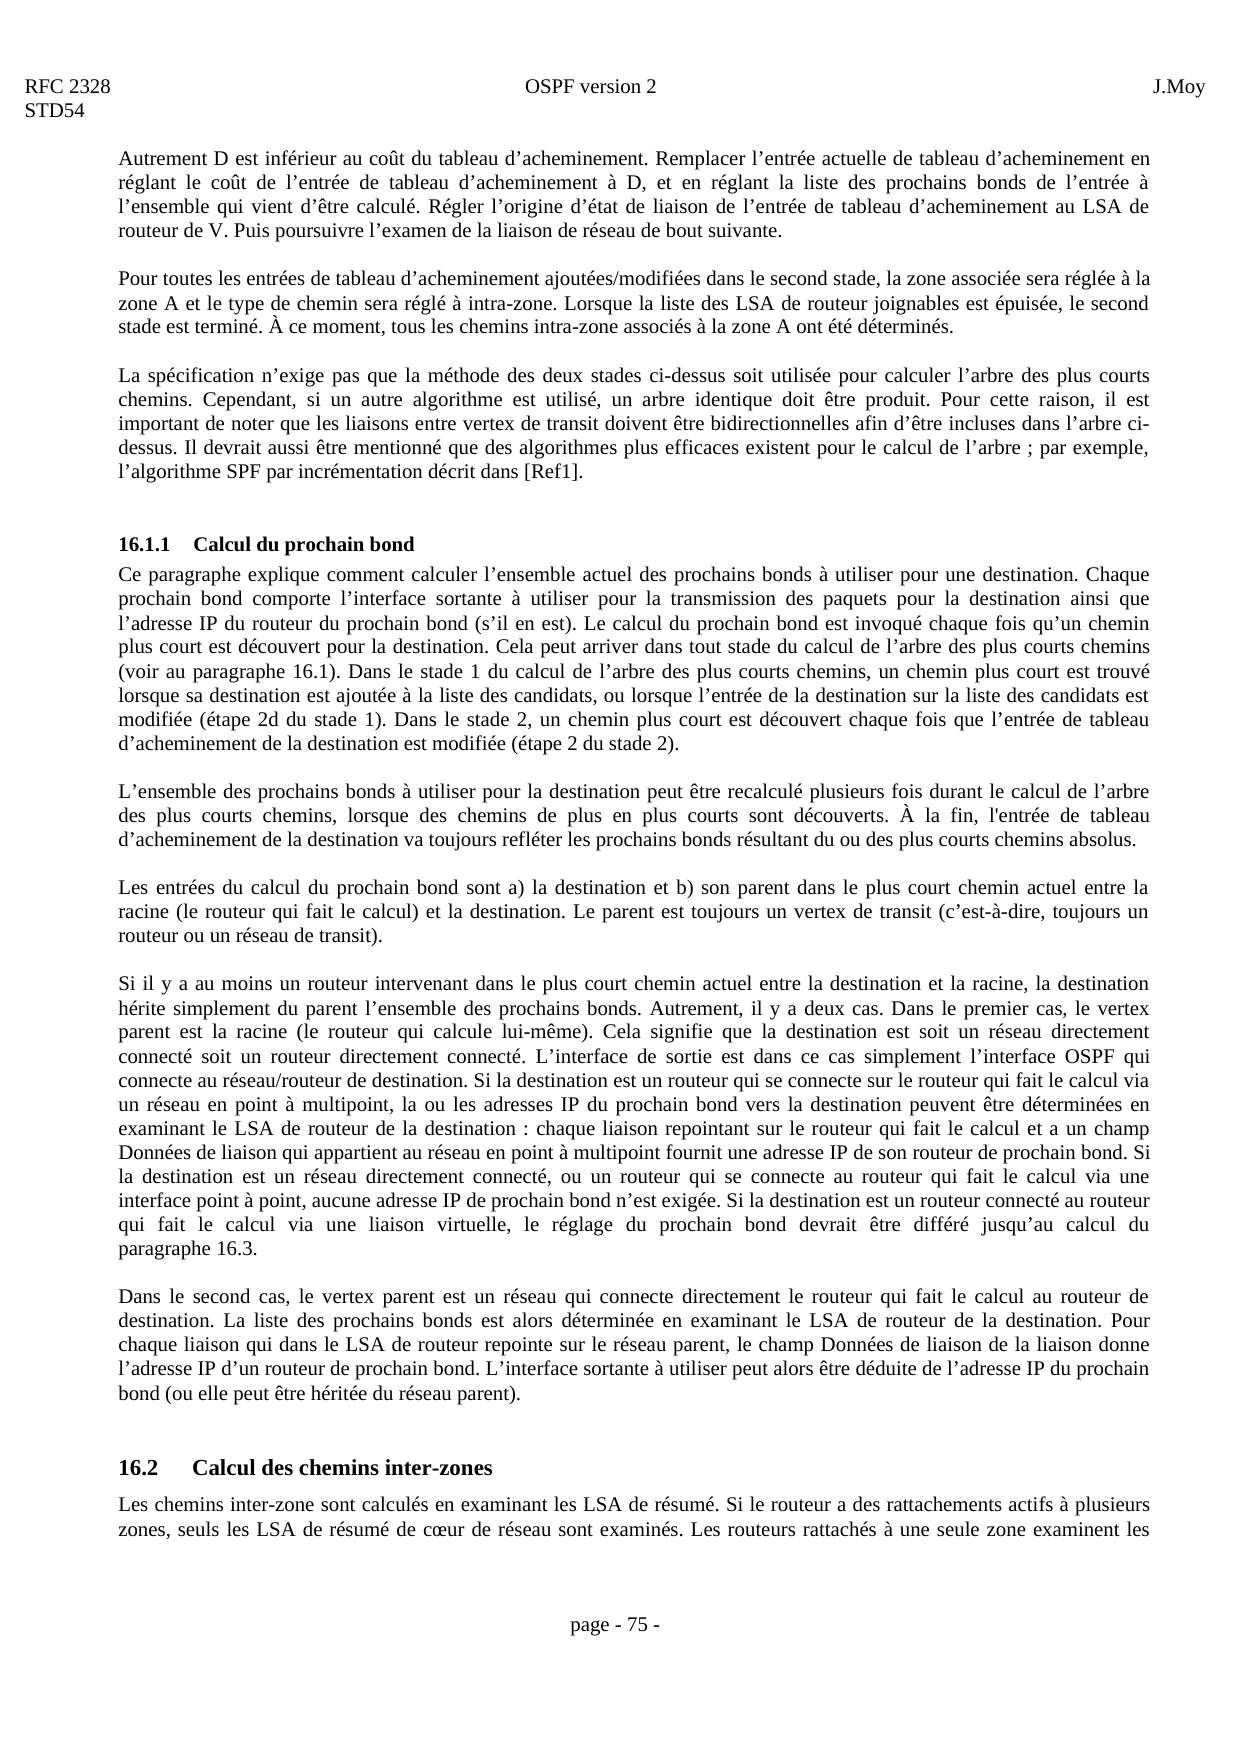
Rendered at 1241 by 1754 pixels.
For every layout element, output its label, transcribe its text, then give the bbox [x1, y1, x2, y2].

text Les chemins inter-zone sont calculés en examinant les LSA de résumé. Si le routeur a des rattachements actifs à plusieurs zones, seuls les LSA de résumé de cœur de réseau sont examinés. Les routeurs rattachés à une seule zone examinent les [118, 1492, 1152, 1541]
text Autrement D est inférieur au coût du tableau d’acheminement. Remplacer l’entrée actuelle de tableau d’acheminement en réglant le coût de l’entrée de tableau d’acheminement à D, et en réglant la liste des prochains bonds de l’entrée à l’ensemble qui vient d’être calculé. Régler l’origine d’état de liaison de l’entrée de tableau d’acheminement au LSA de routeur de V. Puis poursuivre l’examen de la liaison de réseau de bout suivante. [118, 146, 1152, 242]
text Dans le second cas, le vertex parent est un réseau qui connecte directement le routeur qui fait le calcul au routeur de destination. La liste des prochains bonds est alors déterminée en examinant le LSA de routeur de la destination. Pour chaque liaison qui dans le LSA de routeur repointe sur le réseau parent, le champ Données de liaison de la liaison donne l’adresse IP d’un routeur de prochain bond. L’interface sortante à utiliser peut alors être déduite de l’adresse IP du prochain bond (ou elle peut être héritée du réseau parent). [118, 1284, 1152, 1404]
subtitle 16.1.1 Calcul du prochain bond [118, 532, 1152, 556]
text La spécification n’exige pas que la méthode des deux stades ci-dessus soit utilisée pour calculer l’arbre des plus courts chemins. Cependant, si un autre algorithme est utilisé, un arbre identique doit être produit. Pour cette raison, il est important de noter que les liaisons entre vertex de transit doivent être bidirectionnelles afin d’être incluses dans l’arbre ci-dessus. Il devrait aussi être mentionné que des algorithmes plus efficaces existent pour le calcul de l’arbre ; par exemple, l’algorithme SPF par incrémentation décrit dans [Ref1]. [118, 363, 1152, 483]
text Les entrées du calcul du prochain bond sont a) la destination et b) son parent dans le plus court chemin actuel entre la racine (le routeur qui fait le calcul) et la destination. Le parent est toujours un vertex de transit (c’est-à-dire, toujours un routeur ou un réseau de transit). [118, 875, 1152, 947]
text Pour toutes les entrées de tableau d’acheminement ajoutées/modifiées dans le second stade, la zone associée sera réglée à la zone A et le type de chemin sera réglé à intra-zone. Lorsque la liste des LSA de routeur joignables est épuisée, le second stade est terminé. À ce moment, tous les chemins intra-zone associés à la zone A ont été déterminés. [118, 266, 1152, 338]
text L’ensemble des prochains bonds à utiliser pour la destination peut être recalculé plusieurs fois durant le calcul de l’arbre des plus courts chemins, lorsque des chemins de plus en plus courts sont découverts. À la fin, l'entrée de tableau d’acheminement de la destination va toujours refléter les prochains bonds résultant du ou des plus courts chemins absolus. [118, 779, 1152, 851]
text Ce paragraphe explique comment calculer l’ensemble actuel des prochains bonds à utiliser pour une destination. Chaque prochain bond comporte l’interface sortante à utiliser pour la transmission des paquets pour la destination ainsi que l’adresse IP du routeur du prochain bond (s’il en est). Le calcul du prochain bond est invoqué chaque fois qu’un chemin plus court est découvert pour la destination. Cela peut arriver dans tout stade du calcul de l’arbre des plus courts chemins (voir au paragraphe 16.1). Dans le stade 1 du calcul de l’arbre des plus courts chemins, un chemin plus court est trouvé lorsque sa destination est ajoutée à la liste des candidats, ou lorsque l’entrée de la destination sur la liste des candidats est modifiée (étape 2d du stade 1). Dans le stade 2, un chemin plus court est découvert chaque fois que l’entrée de tableau d’acheminement de la destination est modifiée (étape 2 du stade 2). [118, 562, 1152, 755]
text 16.2 Calcul des chemins inter-zones [118, 1453, 1152, 1480]
text Si il y a au moins un routeur intervenant dans le plus court chemin actuel entre la destination et la racine, la destination hérite simplement du parent l’ensemble des prochains bonds. Autrement, il y a deux cas. Dans le premier cas, le vertex parent est la racine (le routeur qui calcule lui-même). Cela signifie que la destination est soit un réseau directement connecté soit un routeur directement connecté. L’interface de sortie est dans ce cas simplement l’interface OSPF qui connecte au réseau/routeur de destination. Si la destination est un routeur qui se connecte sur le routeur qui fait le calcul via un réseau en point à multipoint, la ou les adresses IP du prochain bond vers la destination peuvent être déterminées en examinant le LSA de routeur de la destination : chaque liaison repointant sur le routeur qui fait le calcul et a un champ Données de liaison qui appartient au réseau en point à multipoint fournit une adresse IP de son routeur de prochain bond. Si la destination est un réseau directement connecté, ou un routeur qui se connecte au routeur qui fait le calcul via une interface point à point, aucune adresse IP de prochain bond n’est exigée. Si la destination est un routeur connecté au routeur qui fait le calcul via une liaison virtuelle, le réglage du prochain bond devrait être différé jusqu’au calcul du paragraphe 16.3. [118, 971, 1152, 1260]
